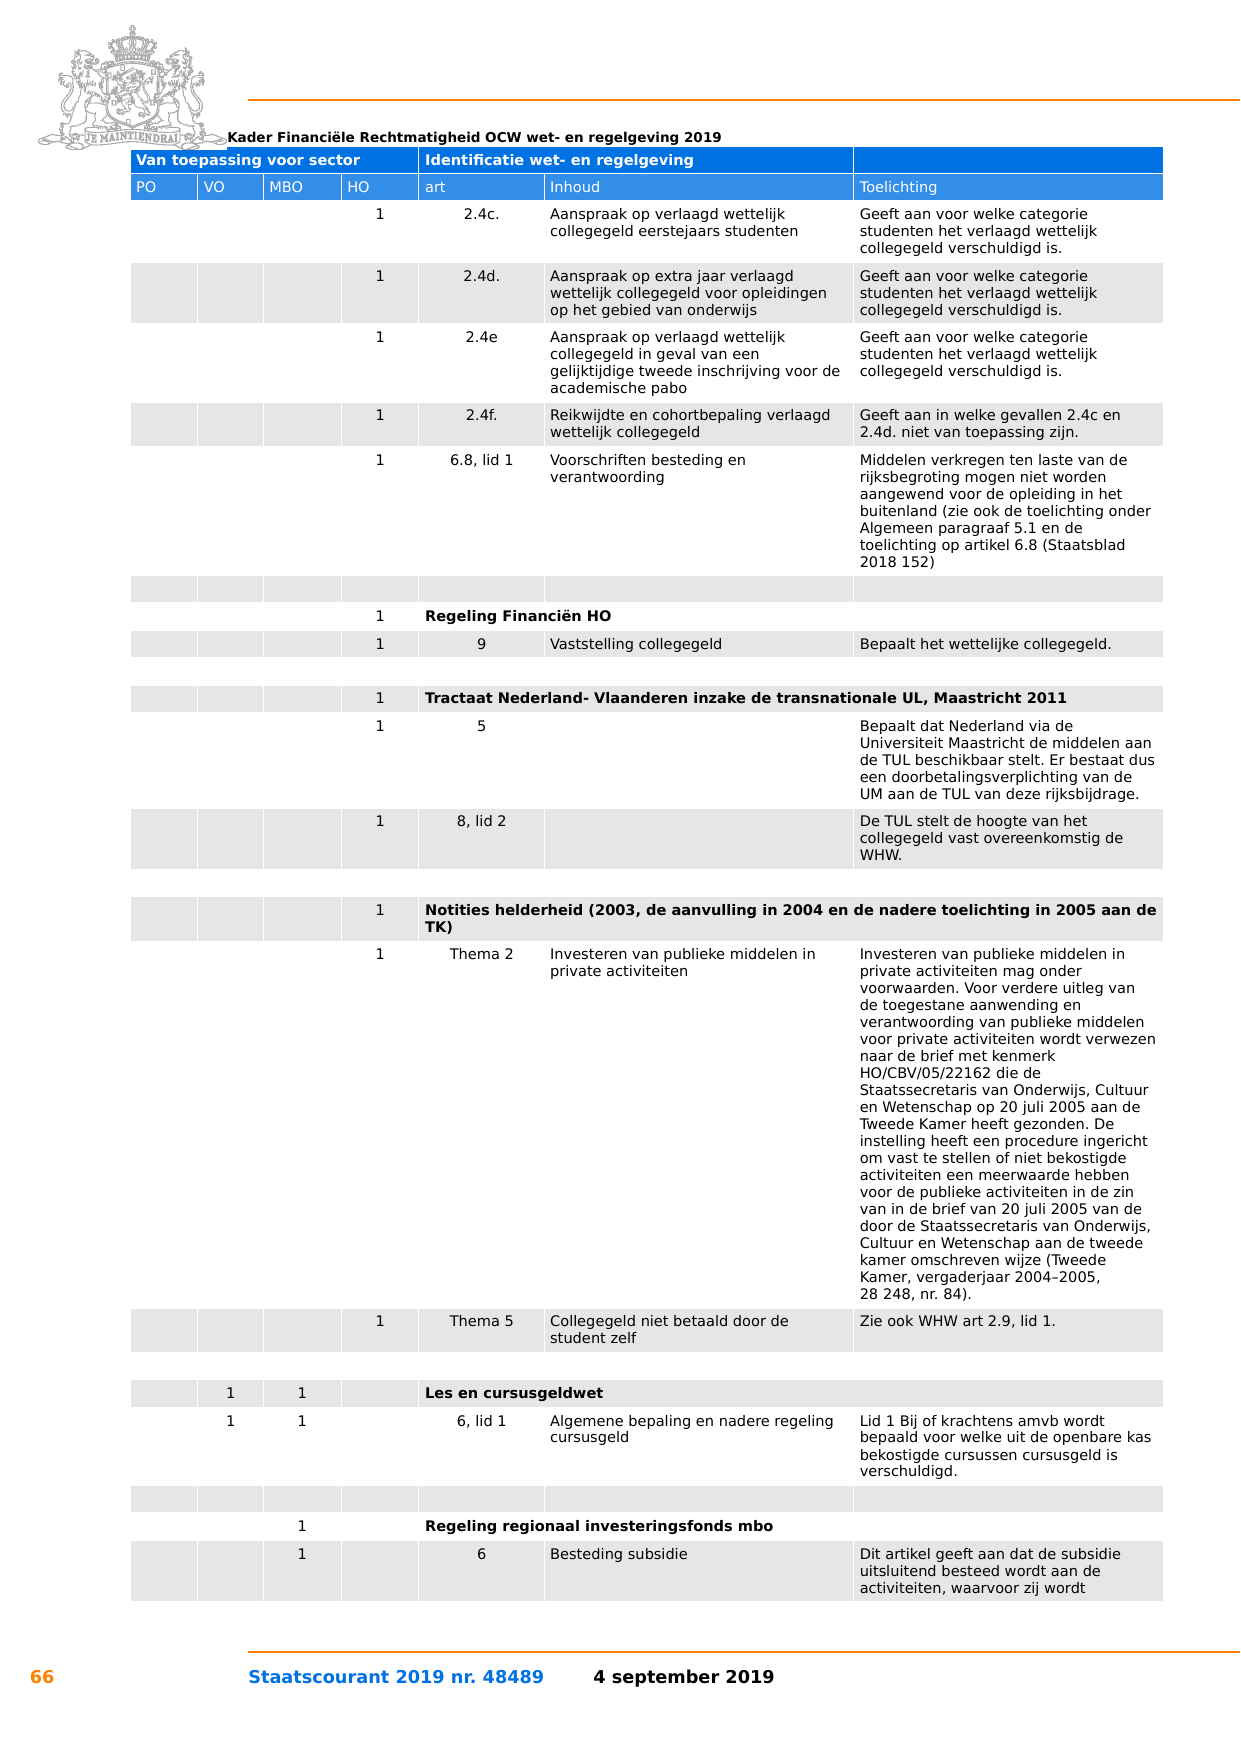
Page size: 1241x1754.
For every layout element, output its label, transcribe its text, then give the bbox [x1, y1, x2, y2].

table_cell 8, lid 2 [419, 809, 544, 869]
table_cell [545, 809, 853, 869]
table_cell art [419, 174, 544, 200]
table_cell [131, 897, 197, 941]
table_cell [131, 604, 197, 630]
table_cell [131, 403, 197, 446]
table_cell Regeling Financiën HO [419, 604, 1163, 630]
table_cell Thema 5 [419, 1309, 544, 1352]
table_cell [131, 1514, 197, 1540]
table_cell 5 [419, 713, 544, 807]
table_cell [854, 576, 1163, 602]
table_cell 1 [342, 447, 418, 575]
table_cell Thema 2 [419, 942, 544, 1307]
table_cell [264, 897, 341, 941]
table_cell 2.4c. [419, 201, 544, 262]
picture [38, 25, 227, 150]
table_cell Tractaat Nederland- Vlaanderen inzake de transnationale UL, Maastricht 2011 [419, 686, 1163, 712]
table_cell Besteding subsidie [545, 1541, 853, 1601]
table_cell [198, 897, 263, 941]
table_cell 2.4e [419, 324, 544, 401]
table_cell [854, 1486, 1163, 1512]
table_cell 2.4d. [419, 263, 544, 323]
table_cell [264, 658, 341, 685]
table_cell [131, 263, 197, 323]
table_cell Van toepassing voor sector [131, 147, 418, 173]
table_cell Investeren van publieke middelen in private activiteiten mag onder voorwaarden. Voor verdere uitleg van de toegestane aanwending en verantwoording van publieke middelen voor private activiteiten wordt verwezen naar de brief met kenmerk HO/CBV/05/22162 die de Staatssecretaris van Onderwijs, Cultuur en Wetenschap op 20 juli 2005 aan de Tweede Kamer heeft gezonden. De instelling heeft een procedure ingericht om vast te stellen of niet bekostigde activiteiten een meerwaarde hebben voor de publieke activiteiten in de zin van in de brief van 20 juli 2005 van de door de Staatssecretaris van Onderwijs, Cultuur en Wetenschap aan de tweede kamer omschreven wijze (Tweede Kamer, vergaderjaar 2004–2005, 28 248, nr. 84). [854, 942, 1163, 1307]
table_cell [131, 447, 197, 575]
table_cell Geeft aan voor welke categorie studenten het verlaagd wettelijk collegegeld verschuldigd is. [854, 201, 1163, 262]
table_cell VO [198, 174, 263, 200]
table_header Kader Financiële Rechtmatigheid OCW wet- en regelgeving 2019 [227, 130, 1163, 146]
table_cell [131, 686, 197, 712]
table_cell [264, 713, 341, 807]
table_cell Middelen verkregen ten laste van de rijksbegroting mogen niet worden aangewend voor de opleiding in het buitenland (zie ook de toelichting onder Algemeen paragraaf 5.1 en de toelichting op artikel 6.8 (Staatsblad 2018 152) [854, 447, 1163, 575]
table_cell [198, 686, 263, 712]
table_cell [854, 1353, 1163, 1379]
table_cell 1 [342, 403, 418, 446]
table_cell Toelichting [854, 174, 1163, 200]
table_cell [131, 870, 197, 896]
table_cell [264, 447, 341, 575]
table_cell [198, 324, 263, 401]
table_cell [131, 631, 197, 657]
table_cell Lid 1 Bij of krachtens amvb wordt bepaald voor welke uit de openbare kas bekostigde cursussen cursusgeld is verschuldigd. [854, 1408, 1163, 1485]
table_cell 1 [342, 324, 418, 401]
table_cell Notities helderheid (2003, de aanvulling in 2004 en de nadere toelichting in 2005 aan de TK) [419, 897, 1163, 941]
table_cell [264, 809, 341, 869]
table_cell [342, 870, 418, 896]
table_cell Geeft aan in welke gevallen 2.4c en 2.4d. niet van toepassing zijn. [854, 403, 1163, 446]
table_cell [419, 1353, 544, 1379]
table_cell Bepaalt dat Nederland via de Universiteit Maastricht de middelen aan de TUL beschikbaar stelt. Er bestaat dus een doorbetalingsverplichting van de UM aan de TUL van deze rijksbijdrage. [854, 713, 1163, 807]
table_cell [854, 870, 1163, 896]
table_cell [342, 1353, 418, 1379]
table_cell 1 [342, 897, 418, 941]
table_cell [198, 201, 263, 262]
table_cell [131, 1486, 197, 1512]
table_cell [131, 1541, 197, 1601]
table_cell [198, 658, 263, 685]
table_cell [131, 658, 197, 685]
table_cell [342, 1408, 418, 1485]
table_cell [198, 604, 263, 630]
table_cell 1 [342, 942, 418, 1307]
table_cell [198, 1486, 263, 1512]
table_cell 1 [342, 604, 418, 630]
table_cell [342, 576, 418, 602]
table_cell 1 [342, 809, 418, 869]
table_cell 1 [198, 1408, 263, 1485]
table_cell Inhoud [545, 174, 853, 200]
table_cell Geeft aan voor welke categorie studenten het verlaagd wettelijk collegegeld verschuldigd is. [854, 263, 1163, 323]
table_cell [131, 1408, 197, 1485]
table_cell [419, 576, 544, 602]
table_cell Geeft aan voor welke categorie studenten het verlaagd wettelijk collegegeld verschuldigd is. [854, 324, 1163, 401]
table_cell 1 [264, 1514, 341, 1540]
table_cell PO [131, 174, 197, 200]
table_cell [545, 1486, 853, 1512]
table_cell [198, 576, 263, 602]
table_cell [131, 324, 197, 401]
table_cell Aanspraak op verlaagd wettelijk collegegeld in geval van een gelijktijdige tweede inschrijving voor de academische pabo [545, 324, 853, 401]
table_cell [131, 576, 197, 602]
table_cell 1 [342, 1309, 418, 1352]
table_cell Bepaalt het wettelijke collegegeld. [854, 631, 1163, 657]
table_cell 1 [342, 631, 418, 657]
table_cell [198, 263, 263, 323]
table_cell [198, 403, 263, 446]
table_cell [264, 870, 341, 896]
table_cell [342, 1514, 418, 1540]
table_cell 1 [264, 1408, 341, 1485]
table_cell De TUL stelt de hoogte van het collegegeld vast overeenkomstig de WHW. [854, 809, 1163, 869]
table_cell [131, 942, 197, 1307]
table_cell 1 [342, 263, 418, 323]
table_cell [545, 870, 853, 896]
table_cell [131, 809, 197, 869]
table_cell 1 [198, 1380, 263, 1407]
table_cell [854, 658, 1163, 685]
table_cell [545, 576, 853, 602]
table_cell [264, 631, 341, 657]
table_cell [854, 147, 1163, 173]
table_cell 9 [419, 631, 544, 657]
table_cell [198, 1541, 263, 1601]
table_cell [342, 1541, 418, 1601]
table_cell [342, 1486, 418, 1512]
table_cell 6.8, lid 1 [419, 447, 544, 575]
table_cell 1 [342, 713, 418, 807]
table_cell Regeling regionaal investeringsfonds mbo [419, 1514, 1163, 1540]
table_cell [131, 201, 197, 262]
table_cell [264, 403, 341, 446]
table_cell Voorschriften besteding en verantwoording [545, 447, 853, 575]
table_cell [419, 658, 544, 685]
table_cell 2.4f. [419, 403, 544, 446]
table_cell [131, 1309, 197, 1352]
table_cell Les en cursusgeldwet [419, 1380, 1163, 1407]
table_cell [264, 604, 341, 630]
table_cell [131, 1380, 197, 1407]
table_cell [264, 1309, 341, 1352]
table_cell Reikwijdte en cohortbepaling verlaagd wettelijk collegegeld [545, 403, 853, 446]
table_cell [264, 1486, 341, 1512]
table_cell 1 [342, 686, 418, 712]
table_cell [198, 870, 263, 896]
table_cell Algemene bepaling en nadere regeling cursusgeld [545, 1408, 853, 1485]
table_cell [264, 1353, 341, 1379]
table_cell [131, 713, 197, 807]
table_cell HO [342, 174, 418, 200]
table_cell Dit artikel geeft aan dat de subsidie uitsluitend besteed wordt aan de activiteiten, waarvoor zij wordt [854, 1541, 1163, 1601]
table_cell Zie ook WHW art 2.9, lid 1. [854, 1309, 1163, 1352]
table_cell [264, 686, 341, 712]
table_cell [198, 631, 263, 657]
table_cell [264, 263, 341, 323]
table_cell [198, 447, 263, 575]
table_cell [545, 713, 853, 807]
table_cell [131, 1353, 197, 1379]
table_cell Aanspraak op extra jaar verlaagd wettelijk collegegeld voor opleidingen op het gebied van onderwijs [545, 263, 853, 323]
table_cell Vaststelling collegegeld [545, 631, 853, 657]
table_cell 6, lid 1 [419, 1408, 544, 1485]
table_cell [198, 1309, 263, 1352]
table_cell [342, 658, 418, 685]
table_cell [545, 1353, 853, 1379]
table_cell Identificatie wet- en regelgeving [419, 147, 853, 173]
table_cell Investeren van publieke middelen in private activiteiten [545, 942, 853, 1307]
table_cell 1 [342, 201, 418, 262]
table_cell [342, 1380, 418, 1407]
table_cell [198, 809, 263, 869]
table_cell [419, 1486, 544, 1512]
table_cell [264, 942, 341, 1307]
table_cell Collegegeld niet betaald door de student zelf [545, 1309, 853, 1352]
table_cell [198, 942, 263, 1307]
table_cell MBO [264, 174, 341, 200]
table_cell [198, 713, 263, 807]
table_cell [198, 1353, 263, 1379]
table_cell [198, 1514, 263, 1540]
table_cell 1 [264, 1380, 341, 1407]
table_cell [264, 576, 341, 602]
table_cell Aanspraak op verlaagd wettelijk collegegeld eerstejaars studenten [545, 201, 853, 262]
table_cell [545, 658, 853, 685]
table_cell 1 [264, 1541, 341, 1601]
table_cell [264, 324, 341, 401]
table_cell [419, 870, 544, 896]
table_cell 6 [419, 1541, 544, 1601]
table_cell [264, 201, 341, 262]
